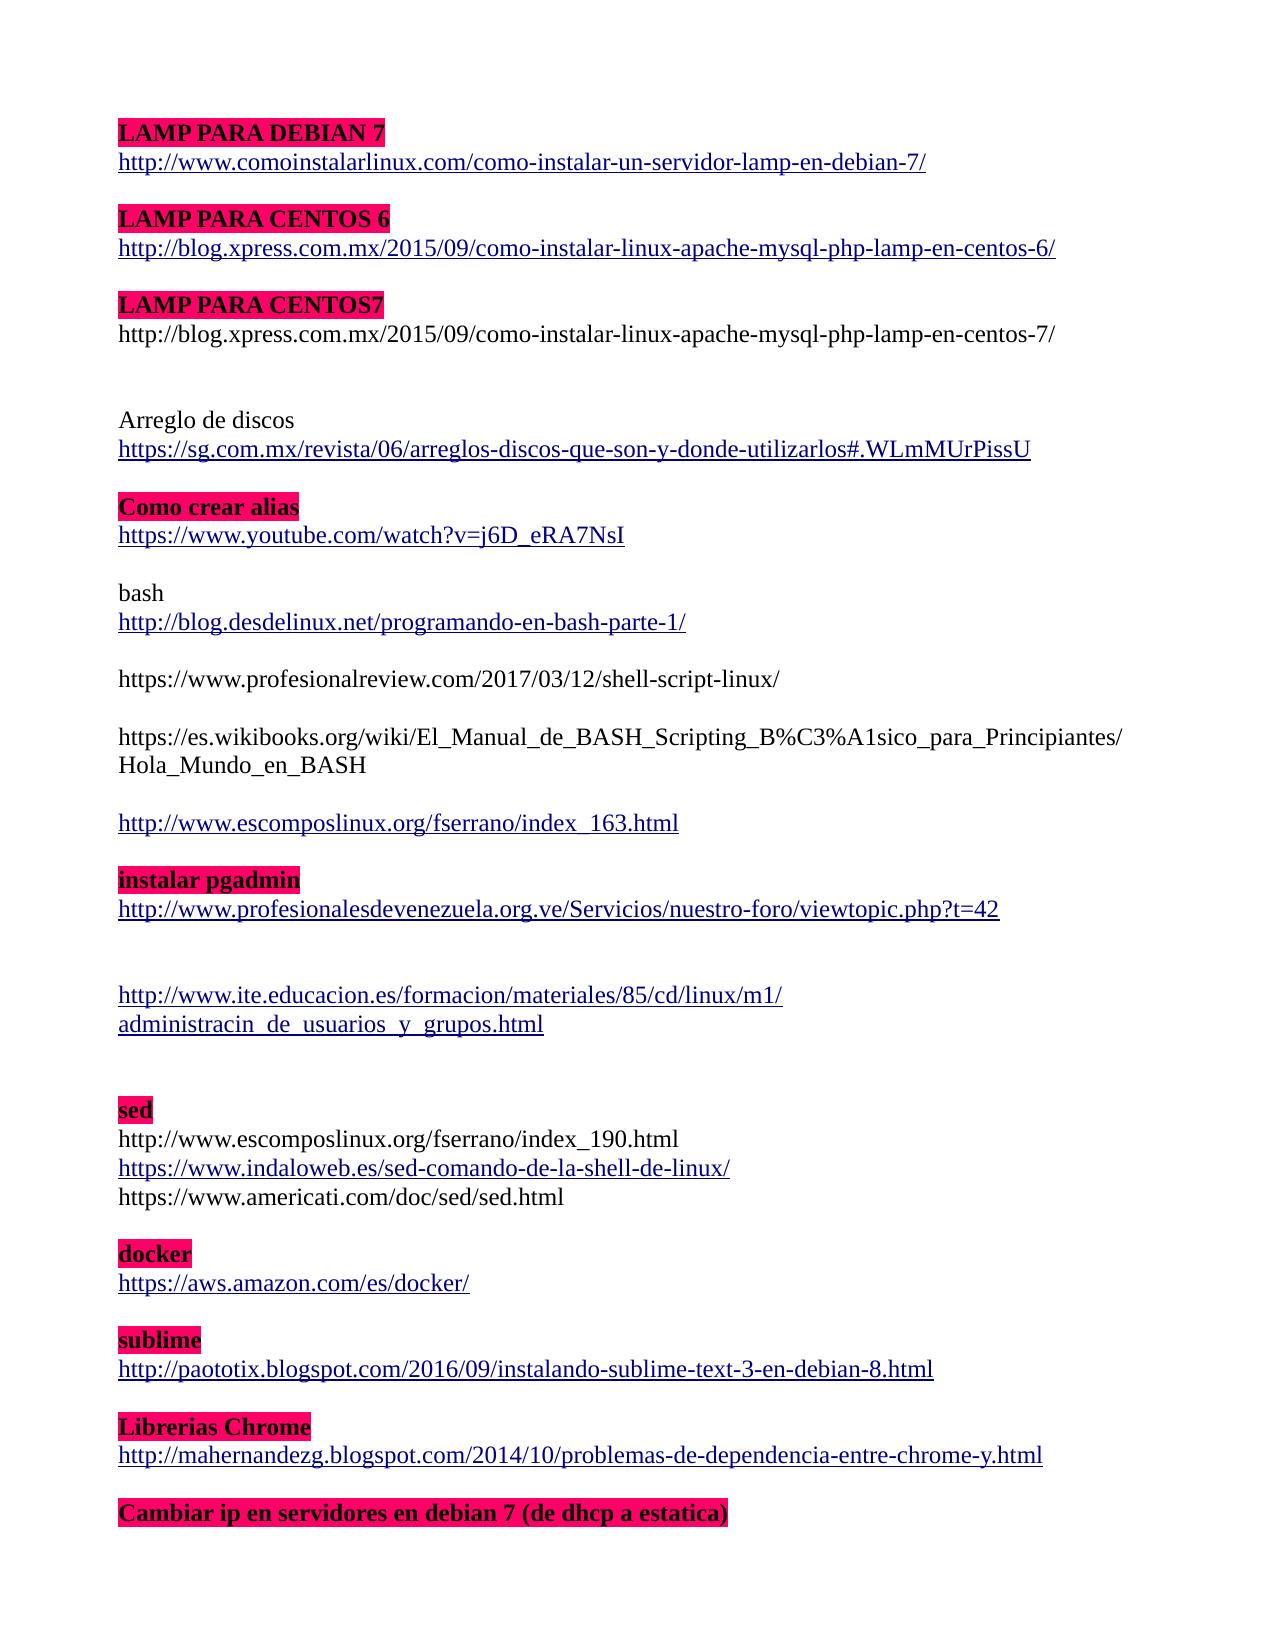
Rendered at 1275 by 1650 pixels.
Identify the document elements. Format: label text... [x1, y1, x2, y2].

text https://www.indaloweb.es/sed-comando-de-la-shell-de-linux/ [118, 1153, 1157, 1182]
text http://www.profesionalesdevenezuela.org.ve/Servicios/nuestro-foro/viewtopic.php?t=42 [118, 894, 1157, 923]
text Como crear alias [118, 492, 1157, 521]
text http://paototix.blogspot.com/2016/09/instalando-sublime-text-3-en-debian-8.html [118, 1354, 1157, 1383]
text LAMP PARA CENTOS 6 [118, 204, 1157, 233]
text docker [118, 1239, 1157, 1268]
text http://www.comoinstalarlinux.com/como-instalar-un-servidor-lamp-en-debian-7/ [118, 147, 1157, 176]
text http://mahernandezg.blogspot.com/2014/10/problemas-de-dependencia-entre-chrome-y.html [118, 1441, 1157, 1469]
text http://blog.desdelinux.net/programando-en-bash-parte-1/ [118, 607, 1157, 636]
text https://www.americati.com/doc/sed/sed.html [118, 1182, 1157, 1211]
text https://sg.com.mx/revista/06/arreglos-discos-que-son-y-donde-utilizarlos#.WLmMUrPissU [118, 434, 1157, 463]
text http://www.escomposlinux.org/fserrano/index_190.html [118, 1124, 1157, 1153]
text Librerias Chrome [118, 1412, 1157, 1441]
text LAMP PARA CENTOS7 [118, 291, 1157, 319]
text sed [118, 1096, 1157, 1124]
text http://blog.xpress.com.mx/2015/09/como-instalar-linux-apache-mysql-php-lamp-en-centos-7/ [118, 319, 1157, 348]
text Cambiar ip en servidores en debian 7 (de dhcp a estatica) [118, 1498, 1157, 1527]
text Arreglo de discos [118, 406, 1157, 434]
text https://www.profesionalreview.com/2017/03/12/shell-script-linux/ [118, 664, 1157, 693]
text http://blog.xpress.com.mx/2015/09/como-instalar-linux-apache-mysql-php-lamp-en-centos-6/ [118, 233, 1157, 262]
text https://aws.amazon.com/es/docker/ [118, 1268, 1157, 1297]
text https://es.wikibooks.org/wiki/El_Manual_de_BASH_Scripting_B%C3%A1sico_para_Principiantes/Hola_Mundo_en_BASH [118, 722, 1157, 779]
text http://www.escomposlinux.org/fserrano/index_163.html [118, 808, 1157, 837]
text sublime [118, 1326, 1157, 1354]
text bash [118, 578, 1157, 607]
text https://www.youtube.com/watch?v=j6D_eRA7NsI [118, 521, 1157, 549]
text http://www.ite.educacion.es/formacion/materiales/85/cd/linux/m1/administracin_de_usuarios_y_grupos.html [118, 981, 1157, 1038]
text LAMP PARA DEBIAN 7 [118, 118, 1157, 147]
text instalar pgadmin [118, 866, 1157, 894]
